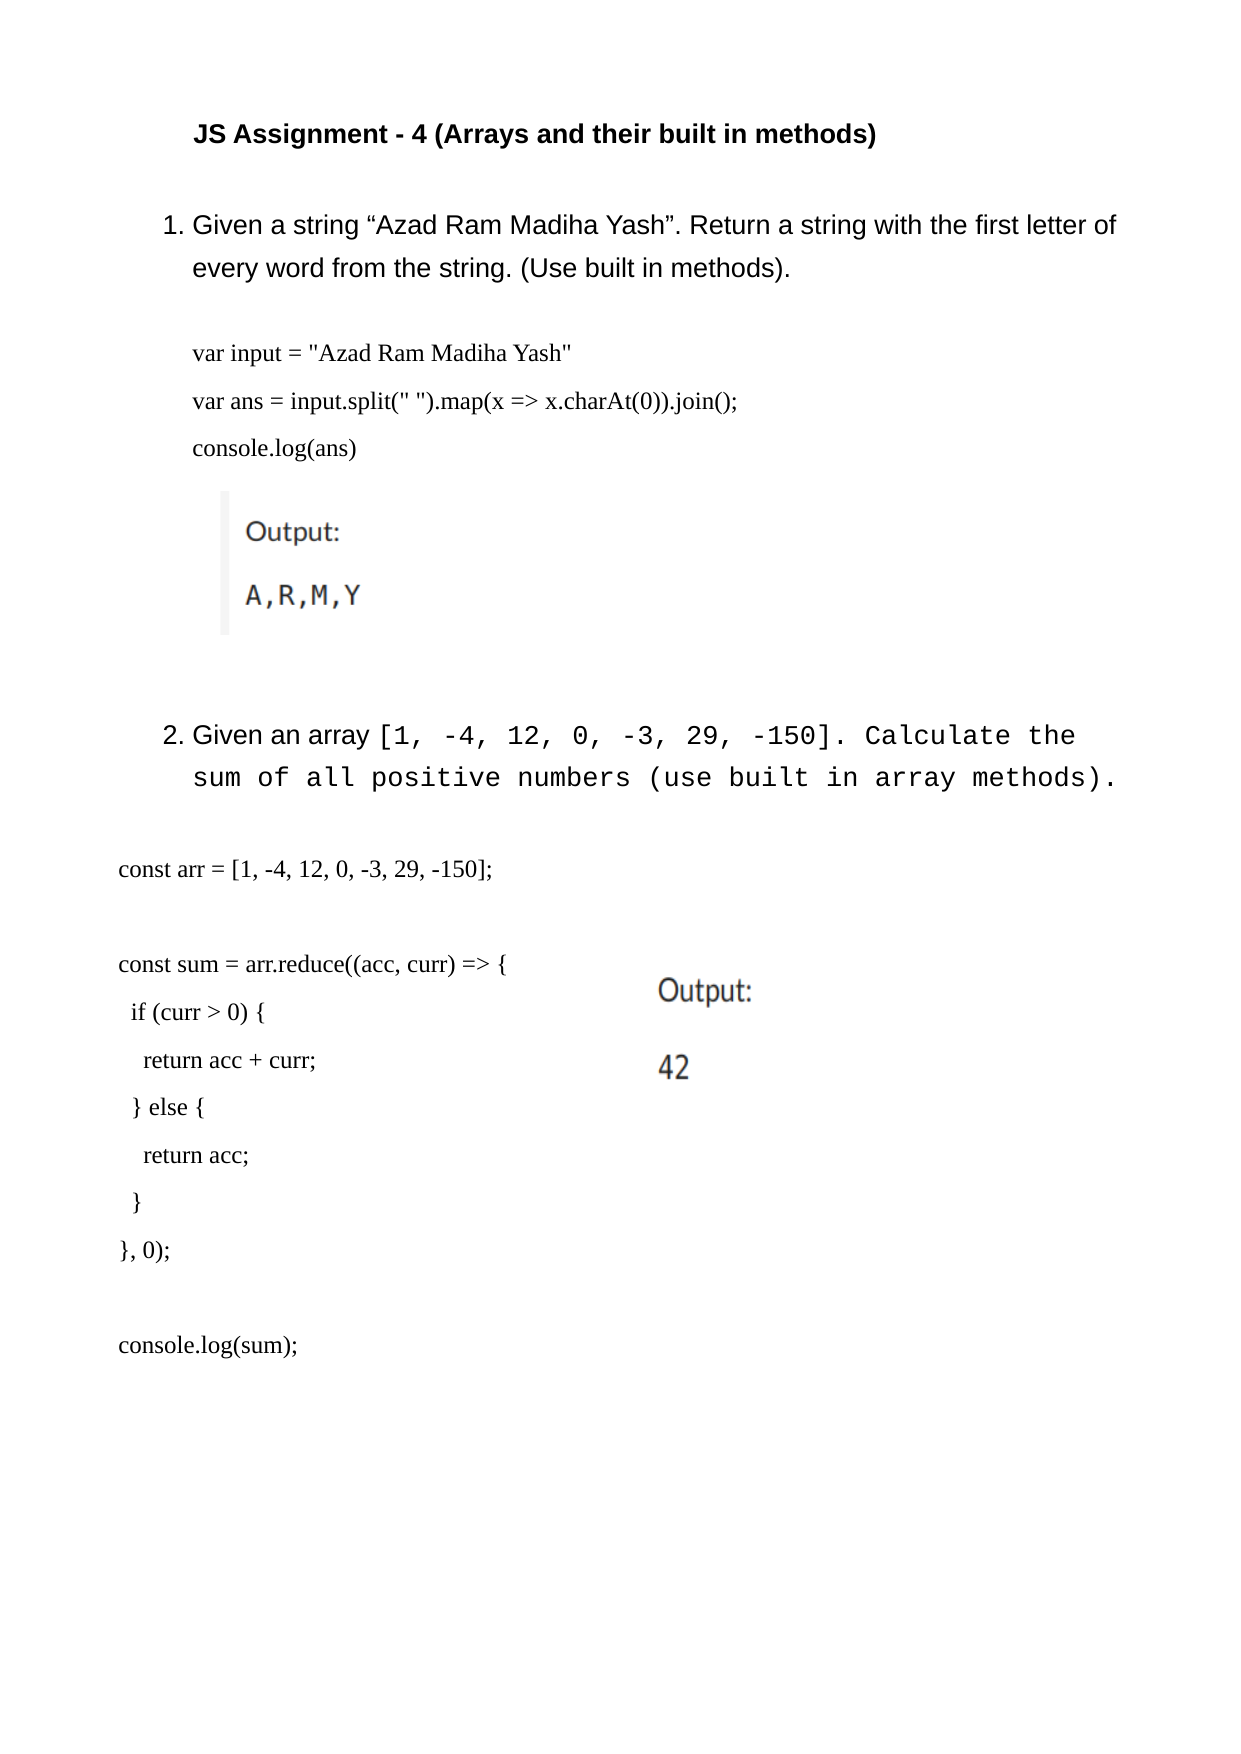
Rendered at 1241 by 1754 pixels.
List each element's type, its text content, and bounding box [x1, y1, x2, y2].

text console.log(sum); [118, 1330, 1122, 1359]
text const arr = [1, -4, 12, 0, -3, 29, -150]; [118, 854, 1122, 883]
text if (curr > 0) { [118, 997, 643, 1026]
text [1114, 1140, 1122, 1169]
text [1114, 1092, 1122, 1121]
text }, 0); [118, 1235, 1122, 1264]
picture [193, 491, 637, 635]
text return acc + curr; [118, 1045, 643, 1073]
text } [118, 1187, 1122, 1216]
text return acc; [118, 1140, 643, 1169]
picture [643, 939, 1114, 1213]
text JS Assignment - 4 (Arrays and their built in methods) [118, 118, 1122, 149]
list Given an array [1, -4, 12, 0, -3, 29, -150]. Calculate the sum of all positive numbers (use built in array methods). [162, 719, 1122, 795]
text var ans = input.split(" ").map(x => x.charAt(0)).join(); [118, 386, 1122, 414]
list Given a string “Azad Ram Madiha Yash”. Return a string with the first letter of every word from the string. (Use built in methods). [162, 209, 1122, 283]
text var input = "Azad Ram Madiha Yash" [118, 338, 1122, 367]
text const sum = arr.reduce((acc, curr) => { [118, 949, 643, 978]
text } else { [118, 1092, 643, 1121]
text console.log(ans) [118, 433, 1122, 462]
